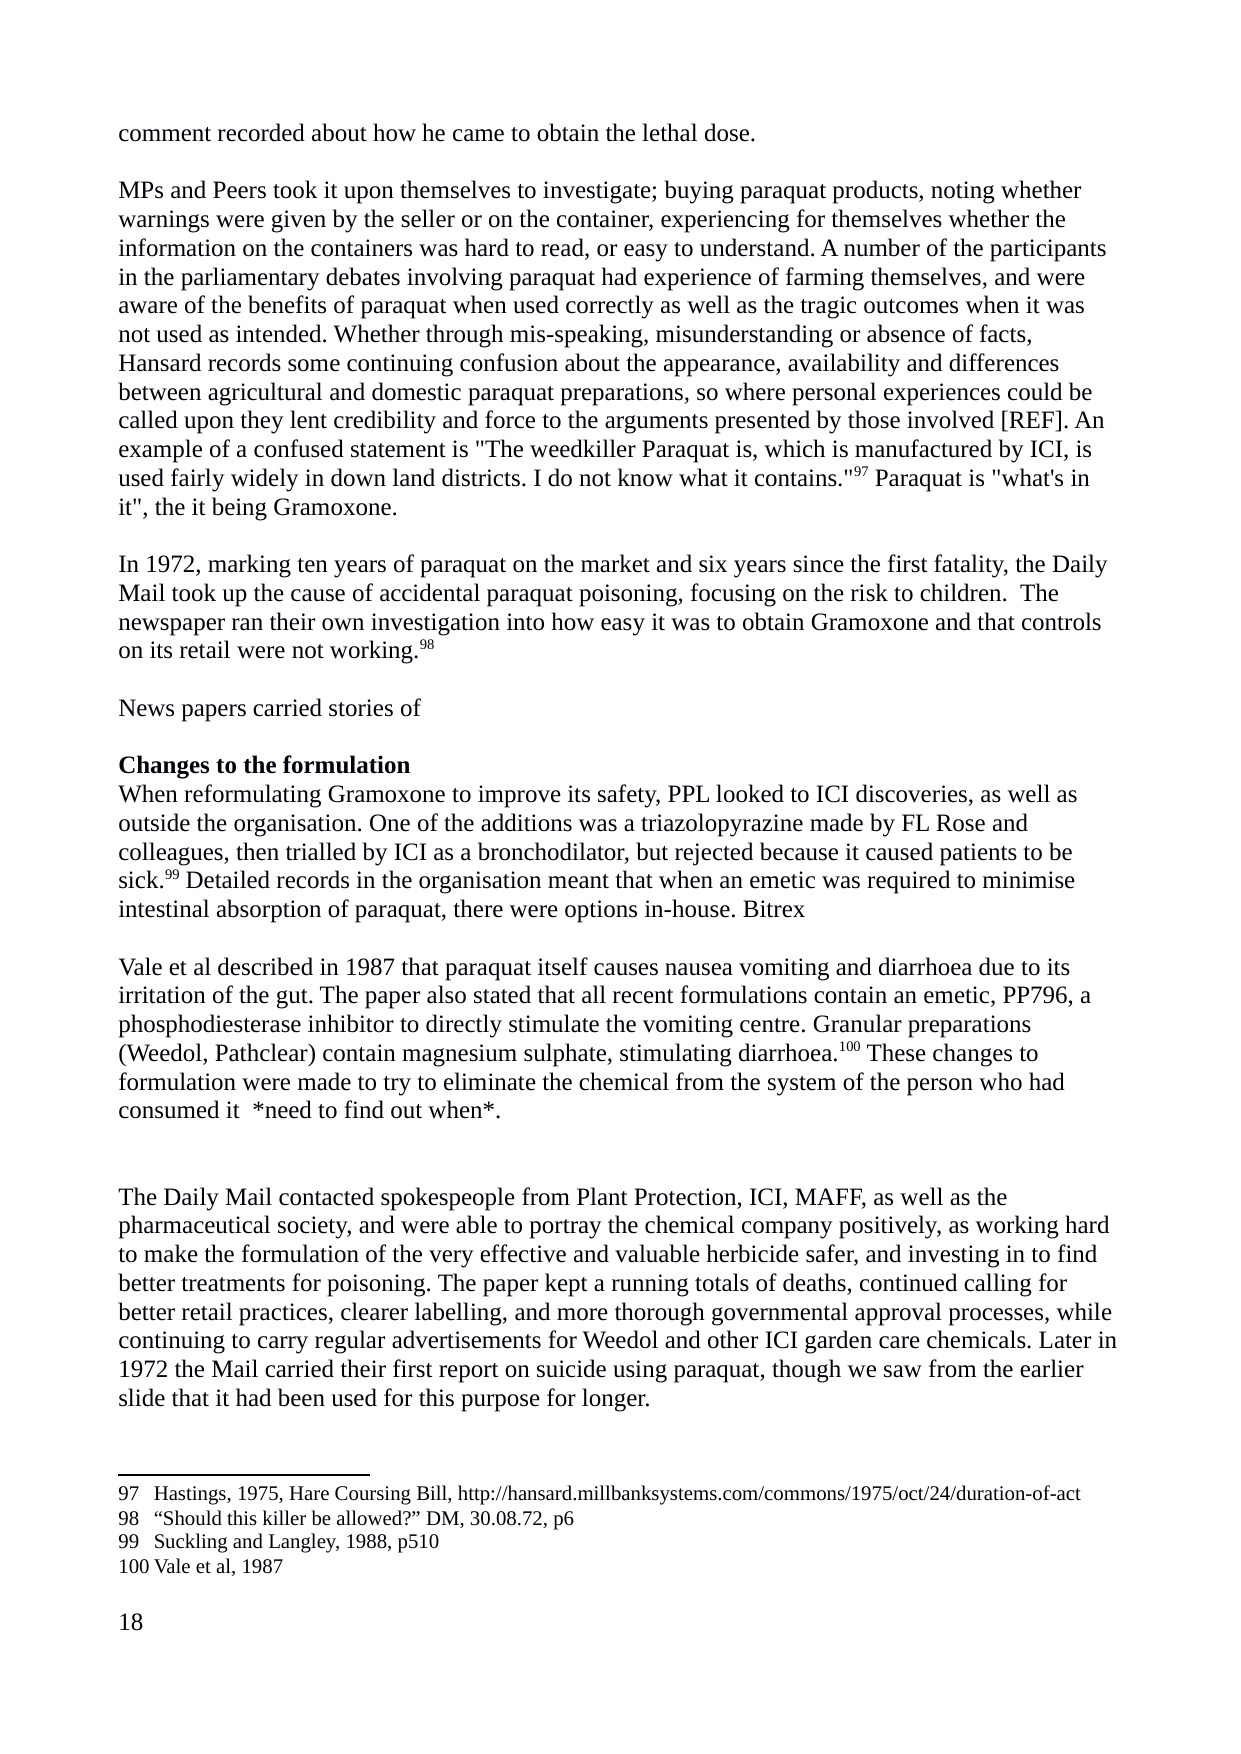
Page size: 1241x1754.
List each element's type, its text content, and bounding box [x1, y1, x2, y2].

text When reformulating Gramoxone to improve its safety, PPL looked to ICI discoveries, as well as outside the organisation. One of the additions was a triazolopyrazine made by FL Rose and colleagues, then trialled by ICI as a bronchodilator, but rejected because it caused patients to be sick. Detailed records in the organisation meant that when an emetic was required to minimise intestinal absorption of paraquat, there were options in-house. Bitrex [118, 779, 1122, 923]
text MPs and Peers took it upon themselves to investigate; buying paraquat products, noting whether warnings were given by the seller or on the container, experiencing for themselves whether the information on the containers was hard to read, or easy to understand. A number of the participants in the parliamentary debates involving paraquat had experience of farming themselves, and were aware of the benefits of paraquat when used correctly as well as the tragic outcomes when it was not used as intended. Whether through mis-speaking, misunderstanding or absence of facts, Hansard records some continuing confusion about the appearance, availability and differences between agricultural and domestic paraquat preparations, so where personal experiences could be called upon they lent credibility and force to the arguments presented by those involved [REF]. An example of a confused statement is "The weedkiller Paraquat is, which is manufactured by ICI, is used fairly widely in down land districts. I do not know what it contains." Paraquat is "what's in it", the it being Gramoxone. [118, 176, 1122, 521]
text Changes to the formulation [118, 751, 1122, 779]
text Vale et al, 1987 [118, 1553, 1122, 1578]
text “Should this killer be allowed?” DM, 30.08.72, p6 [118, 1505, 1122, 1529]
text The Daily Mail contacted spokespeople from Plant Protection, ICI, MAFF, as well as the pharmaceutical society, and were able to portray the chemical company positively, as working hard to make the formulation of the very effective and valuable herbicide safer, and investing in to find better treatments for poisoning. The paper kept a running totals of deaths, continued calling for better retail practices, clearer labelling, and more thorough governmental approval processes, while continuing to carry regular advertisements for Weedol and other ICI garden care chemicals. Later in 1972 the Mail carried their first report on suicide using paraquat, though we saw from the earlier slide that it had been used for this purpose for longer. [118, 1182, 1122, 1412]
text comment recorded about how he came to obtain the lethal dose. [118, 118, 1122, 147]
text News papers carried stories of [118, 693, 1122, 722]
text Suckling and Langley, 1988, p510 [118, 1529, 1122, 1553]
text Hastings, 1975, Hare Coursing Bill, http://hansard.millbanksystems.com/commons/1975/oct/24/duration-of-act [118, 1481, 1122, 1505]
text Vale et al described in 1987 that paraquat itself causes nausea vomiting and diarrhoea due to its irritation of the gut. The paper also stated that all recent formulations contain an emetic, PP796, a phosphodiesterase inhibitor to directly stimulate the vomiting centre. Granular preparations (Weedol, Pathclear) contain magnesium sulphate, stimulating diarrhoea. These changes to formulation were made to try to eliminate the chemical from the system of the person who had consumed it *need to find out when*. [118, 952, 1122, 1124]
text In 1972, marking ten years of paraquat on the market and six years since the first fatality, the Daily Mail took up the cause of accidental paraquat poisoning, focusing on the risk to children. The newspaper ran their own investigation into how easy it was to obtain Gramoxone and that controls on its retail were not working. [118, 549, 1122, 664]
